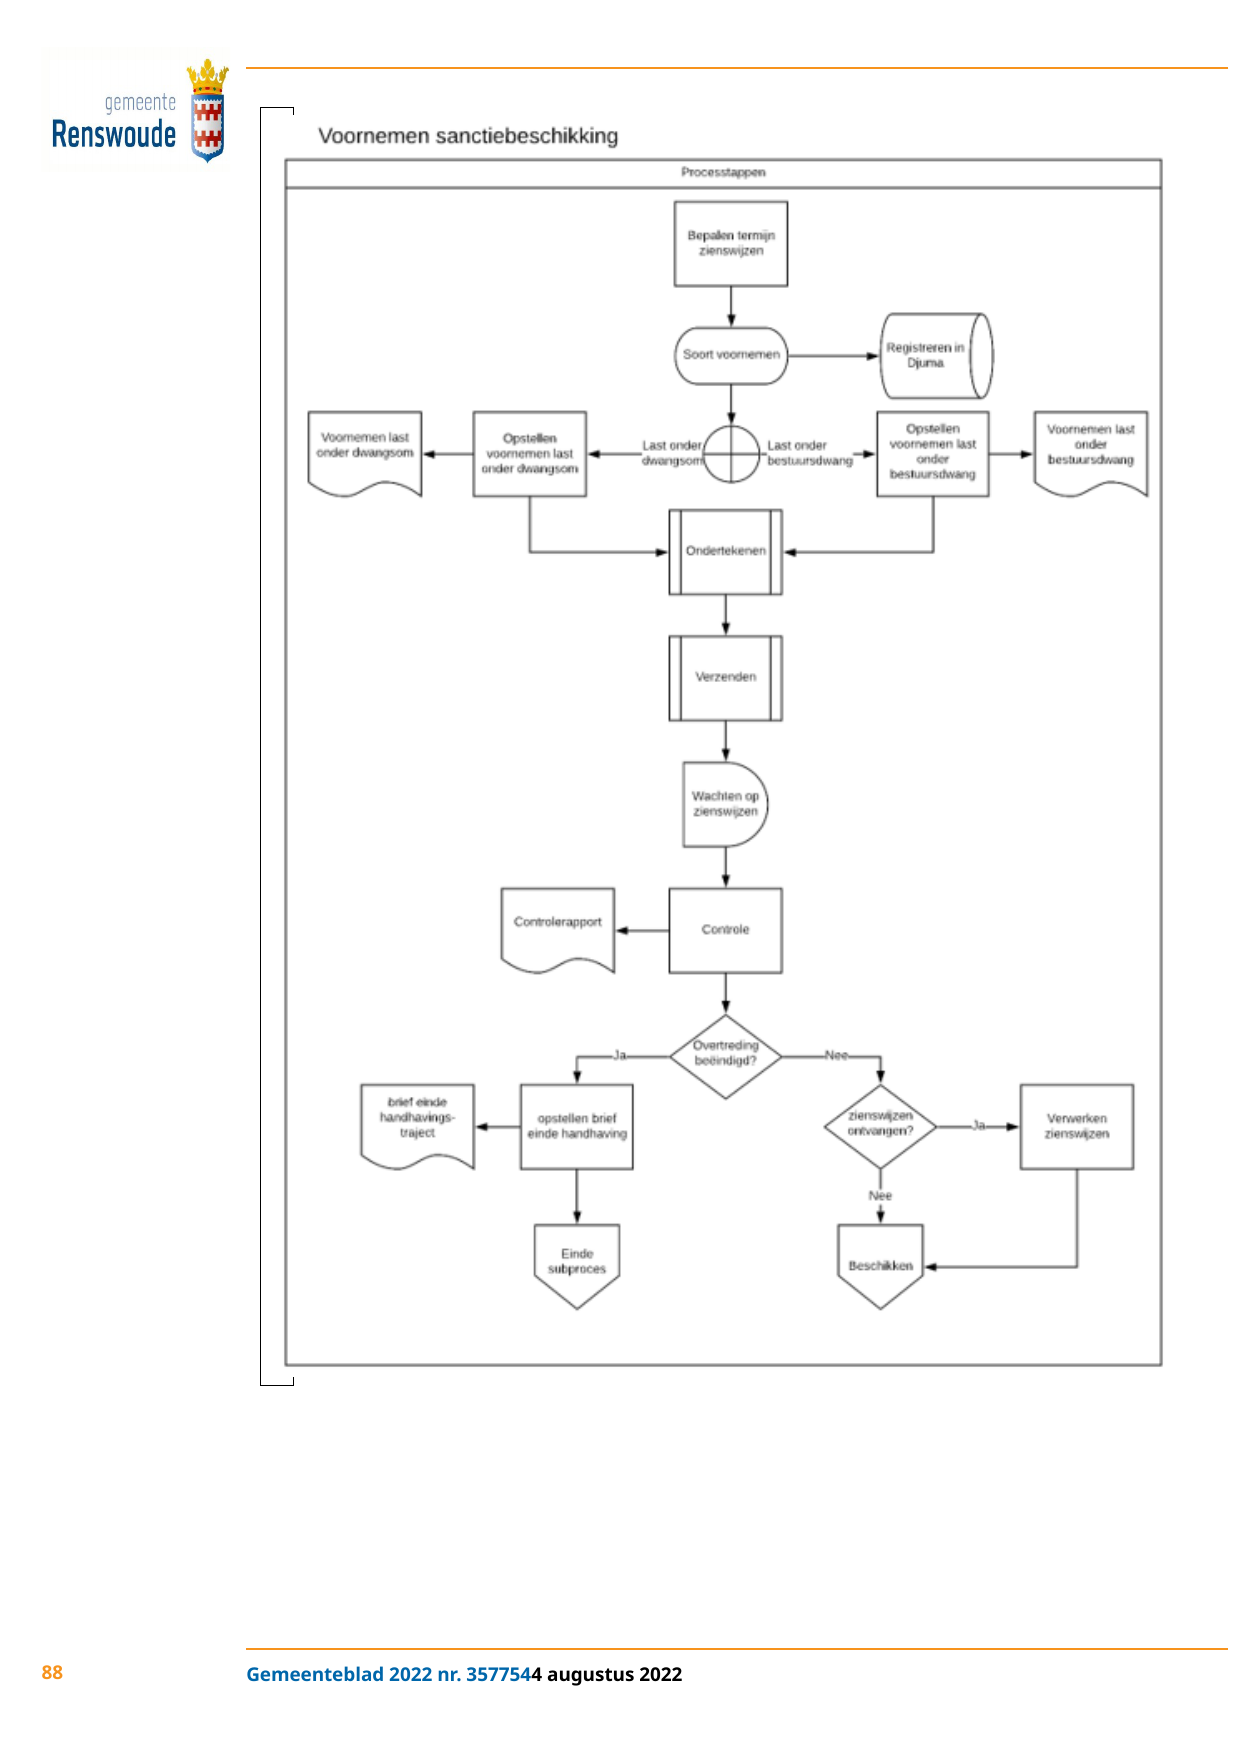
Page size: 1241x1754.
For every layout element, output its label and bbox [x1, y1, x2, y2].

picture [41, 47, 231, 172]
picture [268, 115, 1173, 1377]
